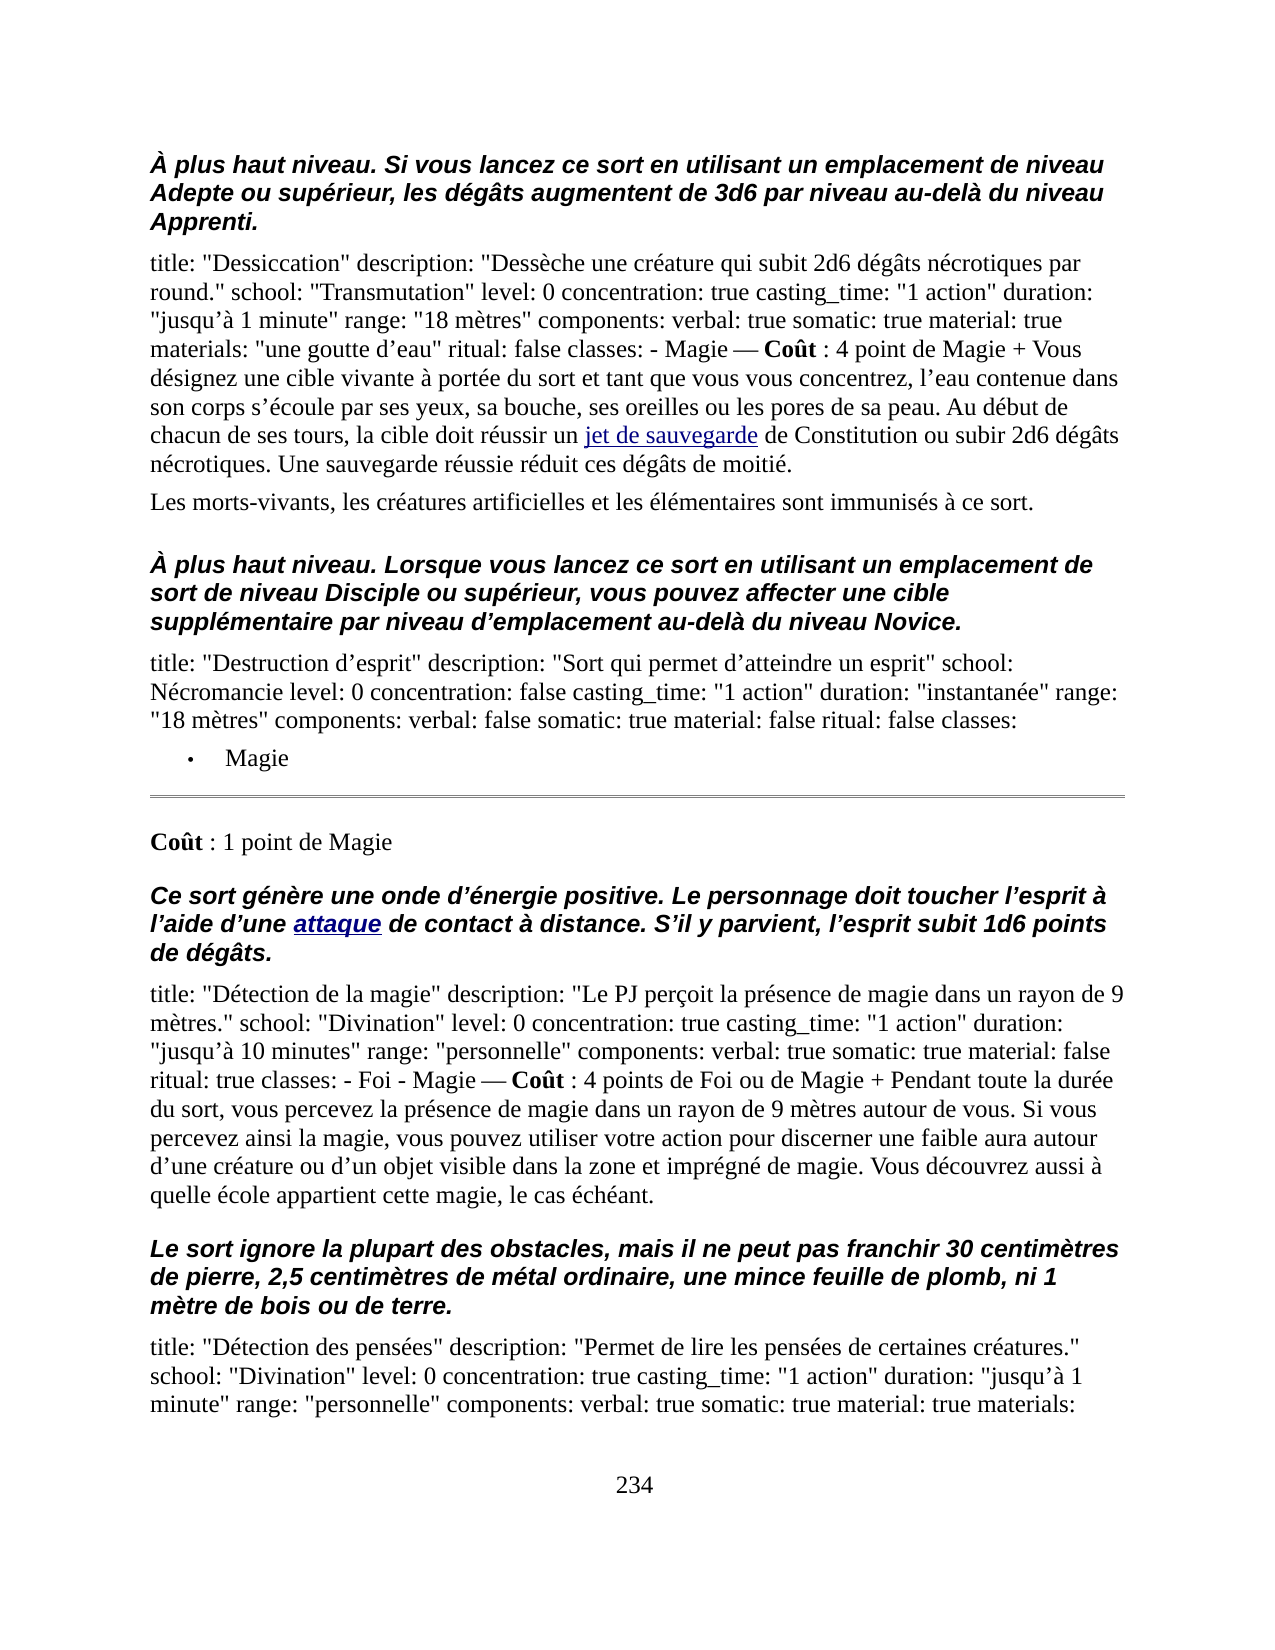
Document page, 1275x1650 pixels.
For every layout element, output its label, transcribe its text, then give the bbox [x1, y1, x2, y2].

text title: "Détection des pensées" description: "Permet de lire les pensées de certaines créatures." school: "Divination" level: 0 concentration: true casting_time: "1 action" duration: "jusqu’à 1 minute" range: "personnelle" components: verbal: true somatic: true material: true materials: [150, 1332, 1125, 1418]
text Les morts-vivants, les créatures artificielles et les élémentaires sont immunisés à ce sort. [150, 487, 1125, 516]
list Magie [187, 743, 1125, 772]
text title: "Détection de la magie" description: "Le PJ perçoit la présence de magie dans un rayon de 9 mètres." school: "Divination" level: 0 concentration: true casting_time: "1 action" duration: "jusqu’à 10 minutes" range: "personnelle" components: verbal: true somatic: true material: false ritual: true classes: - Foi - Magie — Coût : 4 points de Foi ou de Magie + Pendant toute la durée du sort, vous percevez la présence de magie dans un rayon de 9 mètres autour de vous. Si vous percevez ainsi la magie, vous pouvez utiliser votre action pour discerner une faible aura autour d’une créature ou d’un objet visible dans la zone et imprégné de magie. Vous découvrez aussi à quelle école appartient cette magie, le cas échéant. [150, 979, 1125, 1209]
text Coût : 1 point de Magie [150, 827, 1125, 856]
subtitle À plus haut niveau. Si vous lancez ce sort en utilisant un emplacement de niveau Adepte ou supérieur, les dégâts augmentent de 3d6 par niveau au-delà du niveau Apprenti. [150, 150, 1125, 236]
subtitle Ce sort génère une onde d’énergie positive. Le personnage doit toucher l’esprit à l’aide d’une attaque de contact à distance. S’il y parvient, l’esprit subit 1d6 points de dégâts. [150, 881, 1125, 966]
text title: "Dessiccation" description: "Dessèche une créature qui subit 2d6 dégâts nécrotiques par round." school: "Transmutation" level: 0 concentration: true casting_time: "1 action" duration: "jusqu’à 1 minute" range: "18 mètres" components: verbal: true somatic: true material: true materials: "une goutte d’eau" ritual: false classes: - Magie — Coût : 4 point de Magie + Vous désignez une cible vivante à portée du sort et tant que vous vous concentrez, l’eau contenue dans son corps s’écoule par ses yeux, sa bouche, ses oreilles ou les pores de sa peau. Au début de chacun de ses tours, la cible doit réussir un jet de sauvegarde de Constitution ou subir 2d6 dégâts nécrotiques. Une sauvegarde réussie réduit ces dégâts de moitié. [150, 248, 1125, 478]
subtitle Le sort ignore la plupart des obstacles, mais il ne peut pas franchir 30 centimètres de pierre, 2,5 centimètres de métal ordinaire, une mince feuille de plomb, ni 1 mètre de bois ou de terre. [150, 1234, 1125, 1319]
text title: "Destruction d’esprit" description: "Sort qui permet d’atteindre un esprit" school: Nécromancie level: 0 concentration: false casting_time: "1 action" duration: "instantanée" range: "18 mètres" components: verbal: false somatic: true material: false ritual: false classes: [150, 648, 1125, 734]
subtitle À plus haut niveau. Lorsque vous lancez ce sort en utilisant un emplacement de sort de niveau Disciple ou supérieur, vous pouvez affecter une cible supplémentaire par niveau d’emplacement au-delà du niveau Novice. [150, 550, 1125, 635]
